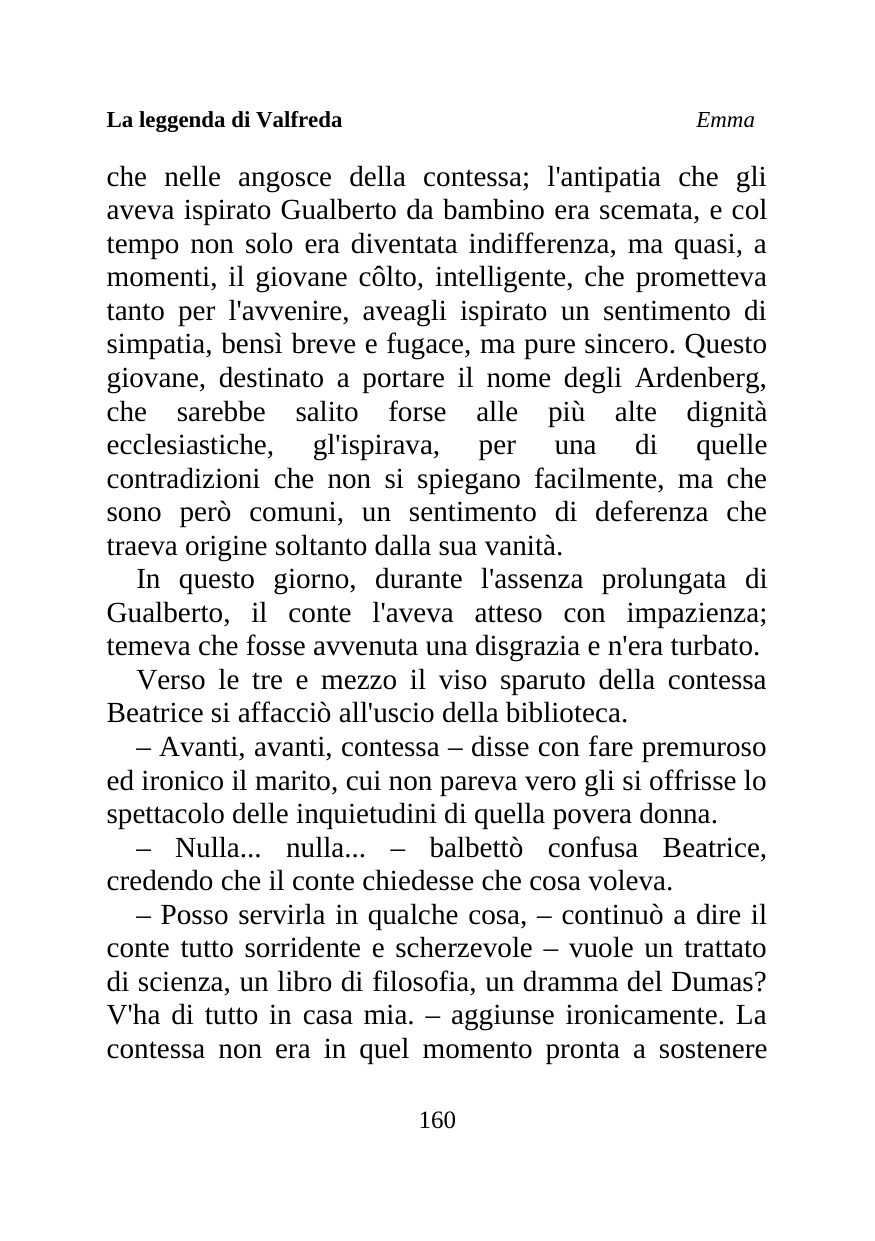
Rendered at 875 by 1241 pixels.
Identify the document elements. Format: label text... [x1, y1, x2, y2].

text In questo giorno, durante l'assenza prolungata di Gualberto, il conte l'aveva atteso con impazienza; temeva che fosse avvenuta una disgrazia e n'era turbato. [106, 561, 768, 662]
text Verso le tre e mezzo il viso sparuto della contessa Beatrice si affacciò all'uscio della biblioteca. [106, 662, 768, 729]
text – Posso servirla in qualche cosa, – continuò a dire il conte tutto sorridente e scherzevole – vuole un trattato di scienza, un libro di filosofia, un dramma del Dumas? V'ha di tutto in casa mia. – aggiunse ironicamente. La contessa non era in quel momento pronta a sostenere [106, 897, 768, 1064]
text – Avanti, avanti, contessa – disse con fare premuroso ed ironico il marito, cui non pareva vero gli si offrisse lo spettacolo delle inquietudini di quella povera donna. [106, 729, 768, 830]
text – Nulla... nulla... – balbettò confusa Beatrice, credendo che il conte chiedesse che cosa voleva. [106, 830, 768, 897]
text che nelle angosce della contessa; l'antipatia che gli aveva ispirato Gualberto da bambino era scemata, e col tempo non solo era diventata indifferenza, ma quasi, a momenti, il giovane côlto, intelligente, che prometteva tanto per l'avvenire, aveagli ispirato un sentimento di simpatia, bensì breve e fugace, ma pure sincero. Questo giovane, destinato a portare il nome degli Ardenberg, che sarebbe salito forse alle più alte dignità ecclesiastiche, gl'ispirava, per una di quelle contradizioni che non si spiegano facilmente, ma che sono però comuni, un sentimento di deferenza che traeva origine soltanto dalla sua vanità. [106, 159, 768, 561]
